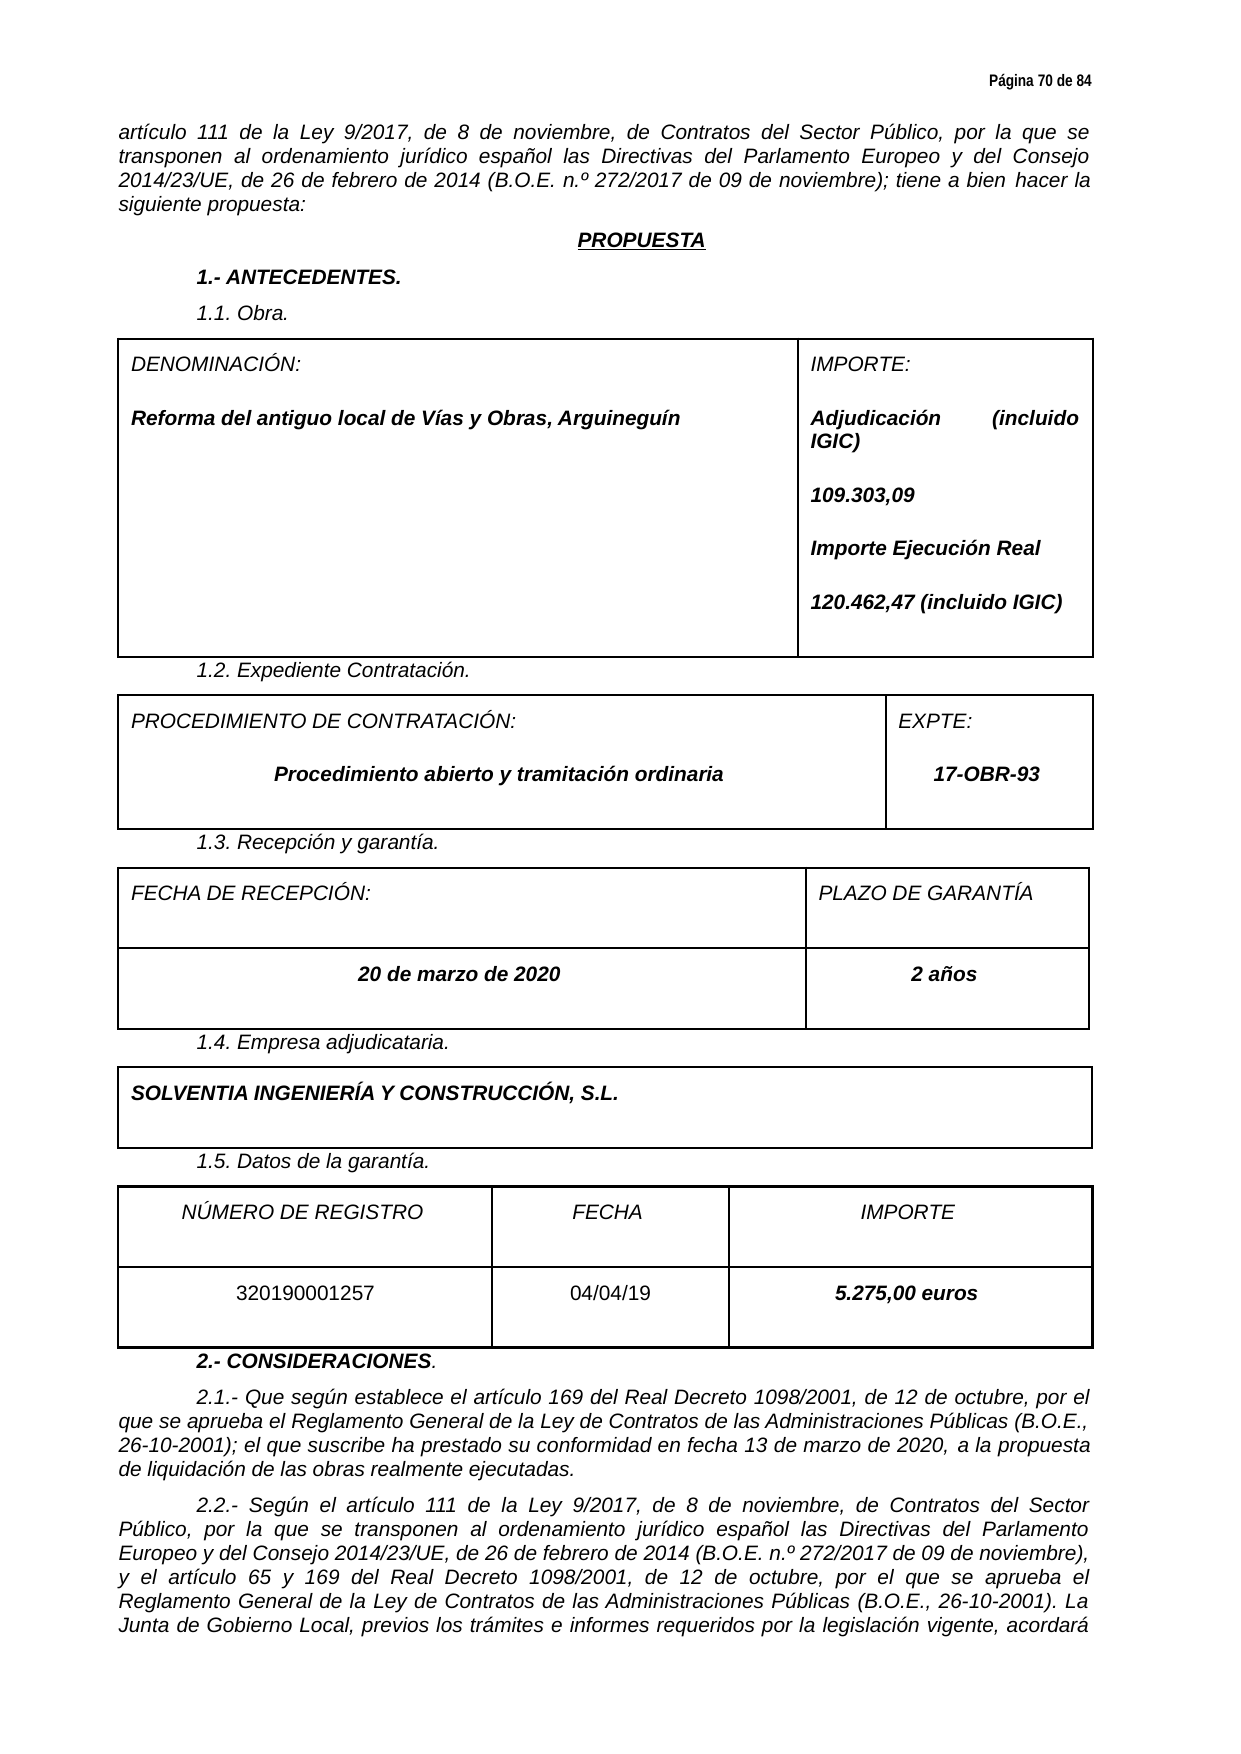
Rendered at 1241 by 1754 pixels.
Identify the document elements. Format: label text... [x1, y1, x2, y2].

table_header EXPTE: 17-OBR-93 [887, 696, 1092, 828]
text 1.1. Obra. [118, 301, 1092, 325]
table_cell 2 años [807, 949, 1088, 1028]
text artículo 111 de la Ley 9/2017, de 8 de noviembre, de Contratos del Sector Público, por la que se transponen al ordenamiento jurídico español las Directivas del Parlamento Europeo y del Consejo 2014/23/UE, de 26 de febrero de 2014 (B.O.E. n.º 272/2017 de 09 de noviembre); tiene a bien hacer la siguiente propuesta: [118, 120, 1092, 216]
table_header SOLVENTIA INGENIERÍA Y CONSTRUCCIÓN, S.L. [119, 1068, 1091, 1147]
text 2.1.- Que según establece el artículo 169 del Real Decreto 1098/2001, de 12 de octubre, por el que se aprueba el Reglamento General de la Ley de Contratos de las Administraciones Públicas (B.O.E., 26-10-2001); el que suscribe ha prestado su conformidad en fecha 13 de marzo de 2020, a la propuesta de liquidación de las obras realmente ejecutadas. [118, 1385, 1092, 1481]
table_header IMPORTE [730, 1188, 1091, 1266]
text 2.2.- Según el artículo 111 de la Ley 9/2017, de 8 de noviembre, de Contratos del Sector Público, por la que se transponen al ordenamiento jurídico español las Directivas del Parlamento Europeo y del Consejo 2014/23/UE, de 26 de febrero de 2014 (B.O.E. n.º 272/2017 de 09 de noviembre), y el artículo 65 y 169 del Real Decreto 1098/2001, de 12 de octubre, por el que se aprueba el Reglamento General de la Ley de Contratos de las Administraciones Públicas (B.O.E., 26-10-2001). La Junta de Gobierno Local, previos los trámites e informes requeridos por la legislación vigente, acordará [118, 1493, 1092, 1637]
table_header PROCEDIMIENTO DE CONTRATACIÓN: Procedimiento abierto y tramitación ordinaria [119, 696, 885, 828]
table_cell 04/04/19 [493, 1268, 728, 1346]
table_header FECHA [493, 1188, 728, 1266]
table_cell 320190001257 [119, 1268, 491, 1346]
text 1.3. Recepción y garantía. [118, 830, 1092, 854]
table_header NÚMERO DE REGISTRO [119, 1188, 491, 1266]
text 1.5. Datos de la garantía. [118, 1149, 1092, 1173]
table_header PLAZO DE GARANTÍA [807, 869, 1088, 947]
text 1.2. Expediente Contratación. [118, 658, 1092, 682]
table_cell 5.275,00 euros [730, 1268, 1091, 1346]
table_cell 20 de marzo de 2020 [119, 949, 805, 1028]
table_header DENOMINACIÓN: Reforma del antiguo local de Vías y Obras, Arguineguín [119, 340, 797, 656]
text 1.4. Empresa adjudicataria. [118, 1030, 1092, 1054]
table_header FECHA DE RECEPCIÓN: [119, 869, 805, 947]
text PROPUESTA [118, 228, 1092, 252]
table_header IMPORTE: Adjudicación (incluido IGIC) 109.303,09 Importe Ejecución Real 120.462,47 (incluido IGIC) [799, 340, 1092, 656]
text 2.- CONSIDERACIONES. [118, 1349, 1092, 1372]
text 1.- ANTECEDENTES. [118, 264, 1092, 288]
